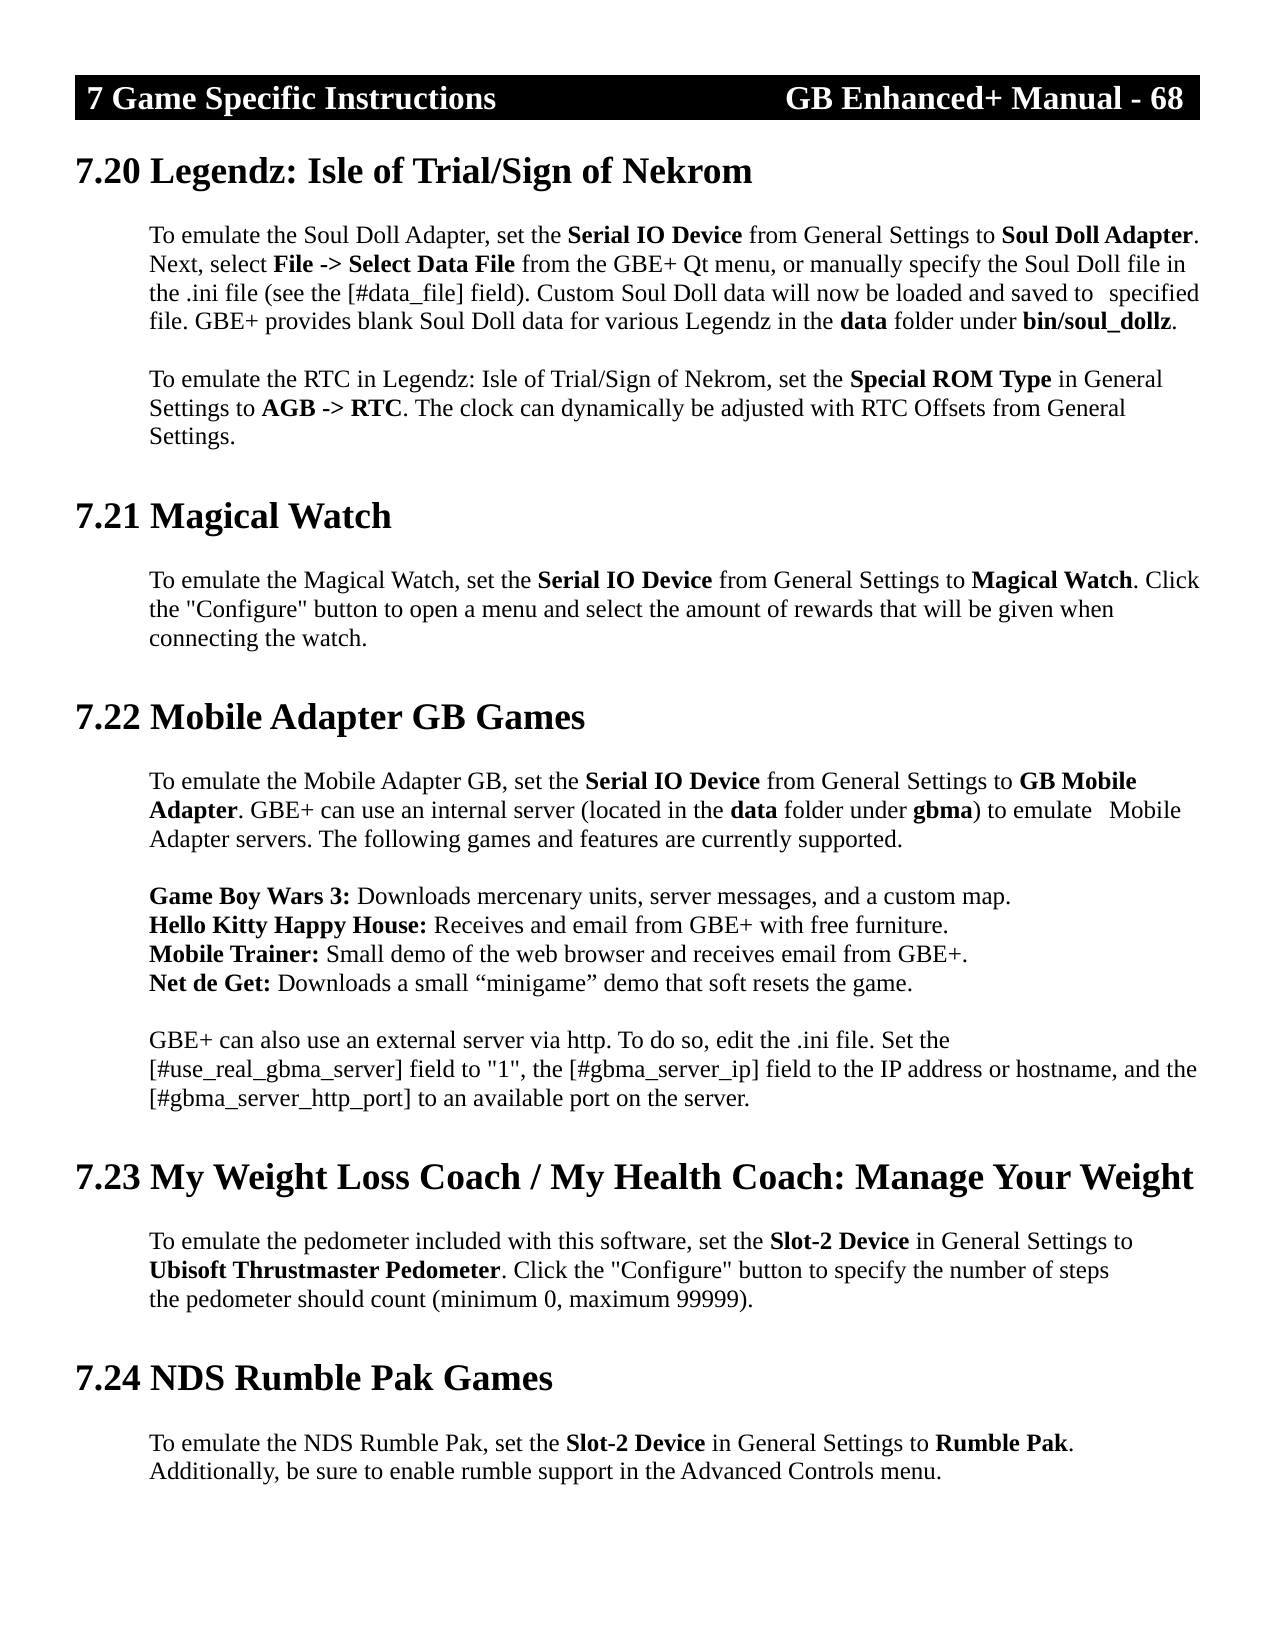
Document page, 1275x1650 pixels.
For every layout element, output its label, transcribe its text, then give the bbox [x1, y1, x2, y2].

text 7.24 NDS Rumble Pak Games [75, 1356, 1200, 1399]
text Hello Kitty Happy House: Receives and email from GBE+ with free furniture. [75, 910, 1200, 939]
text 7.21 Magical Watch [75, 493, 1200, 536]
text Mobile Trainer: Small demo of the web browser and receives email from GBE+. [75, 939, 1200, 968]
text To emulate the NDS Rumble Pak, set the Slot-2 Device in General Settings to Rumble Pak. Additionally, be sure to enable rumble support in the Advanced Controls menu. [75, 1428, 1200, 1485]
text 7.22 Mobile Adapter GB Games [75, 694, 1200, 738]
text To emulate the Magical Watch, set the Serial IO Device from General Settings to Magical Watch. Click the "Configure" button to open a menu and select the amount of rewards that will be given when connecting the watch. [75, 565, 1200, 651]
text To emulate the pedometer included with this software, set the Slot-2 Device in General Settings to Ubisoft Thrustmaster Pedometer. Click the "Configure" button to specify the number of steps the pedometer should count (minimum 0, maximum 99999). [75, 1226, 1200, 1313]
text 7 Game Specific Instructions GB Enhanced+ Manual - 68 [75, 75, 1200, 119]
text GBE+ can also use an external server via http. To do so, edit the .ini file. Set the [#use_real_gbma_server] field to "1", the [#gbma_server_ip] field to the IP address or hostname, and the [#gbma_server_http_port] to an available port on the server. [75, 1025, 1200, 1111]
text Game Boy Wars 3: Downloads mercenary units, server messages, and a custom map. [75, 881, 1200, 910]
text 7.23 My Weight Loss Coach / My Health Coach: Manage Your Weight [75, 1154, 1200, 1198]
text To emulate the RTC in Legendz: Isle of Trial/Sign of Nekrom, set the Special ROM Type in General Settings to AGB -> RTC. The clock can dynamically be adjusted with RTC Offsets from General Settings. [75, 364, 1200, 450]
text To emulate the Soul Doll Adapter, set the Serial IO Device from General Settings to Soul Doll Adapter. Next, select File -> Select Data File from the GBE+ Qt menu, or manually specify the Soul Doll file in the .ini file (see the [#data_file] field). Custom Soul Doll data will now be loaded and saved to specified file. GBE+ provides blank Soul Doll data for various Legendz in the data folder under bin/soul_dollz. [75, 220, 1200, 335]
text Net de Get: Downloads a small “minigame” demo that soft resets the game. [75, 968, 1200, 996]
text 7.20 Legendz: Isle of Trial/Sign of Nekrom [75, 148, 1200, 191]
text To emulate the Mobile Adapter GB, set the Serial IO Device from General Settings to GB Mobile Adapter. GBE+ can use an internal server (located in the data folder under gbma) to emulate Mobile Adapter servers. The following games and features are currently supported. [75, 766, 1200, 853]
